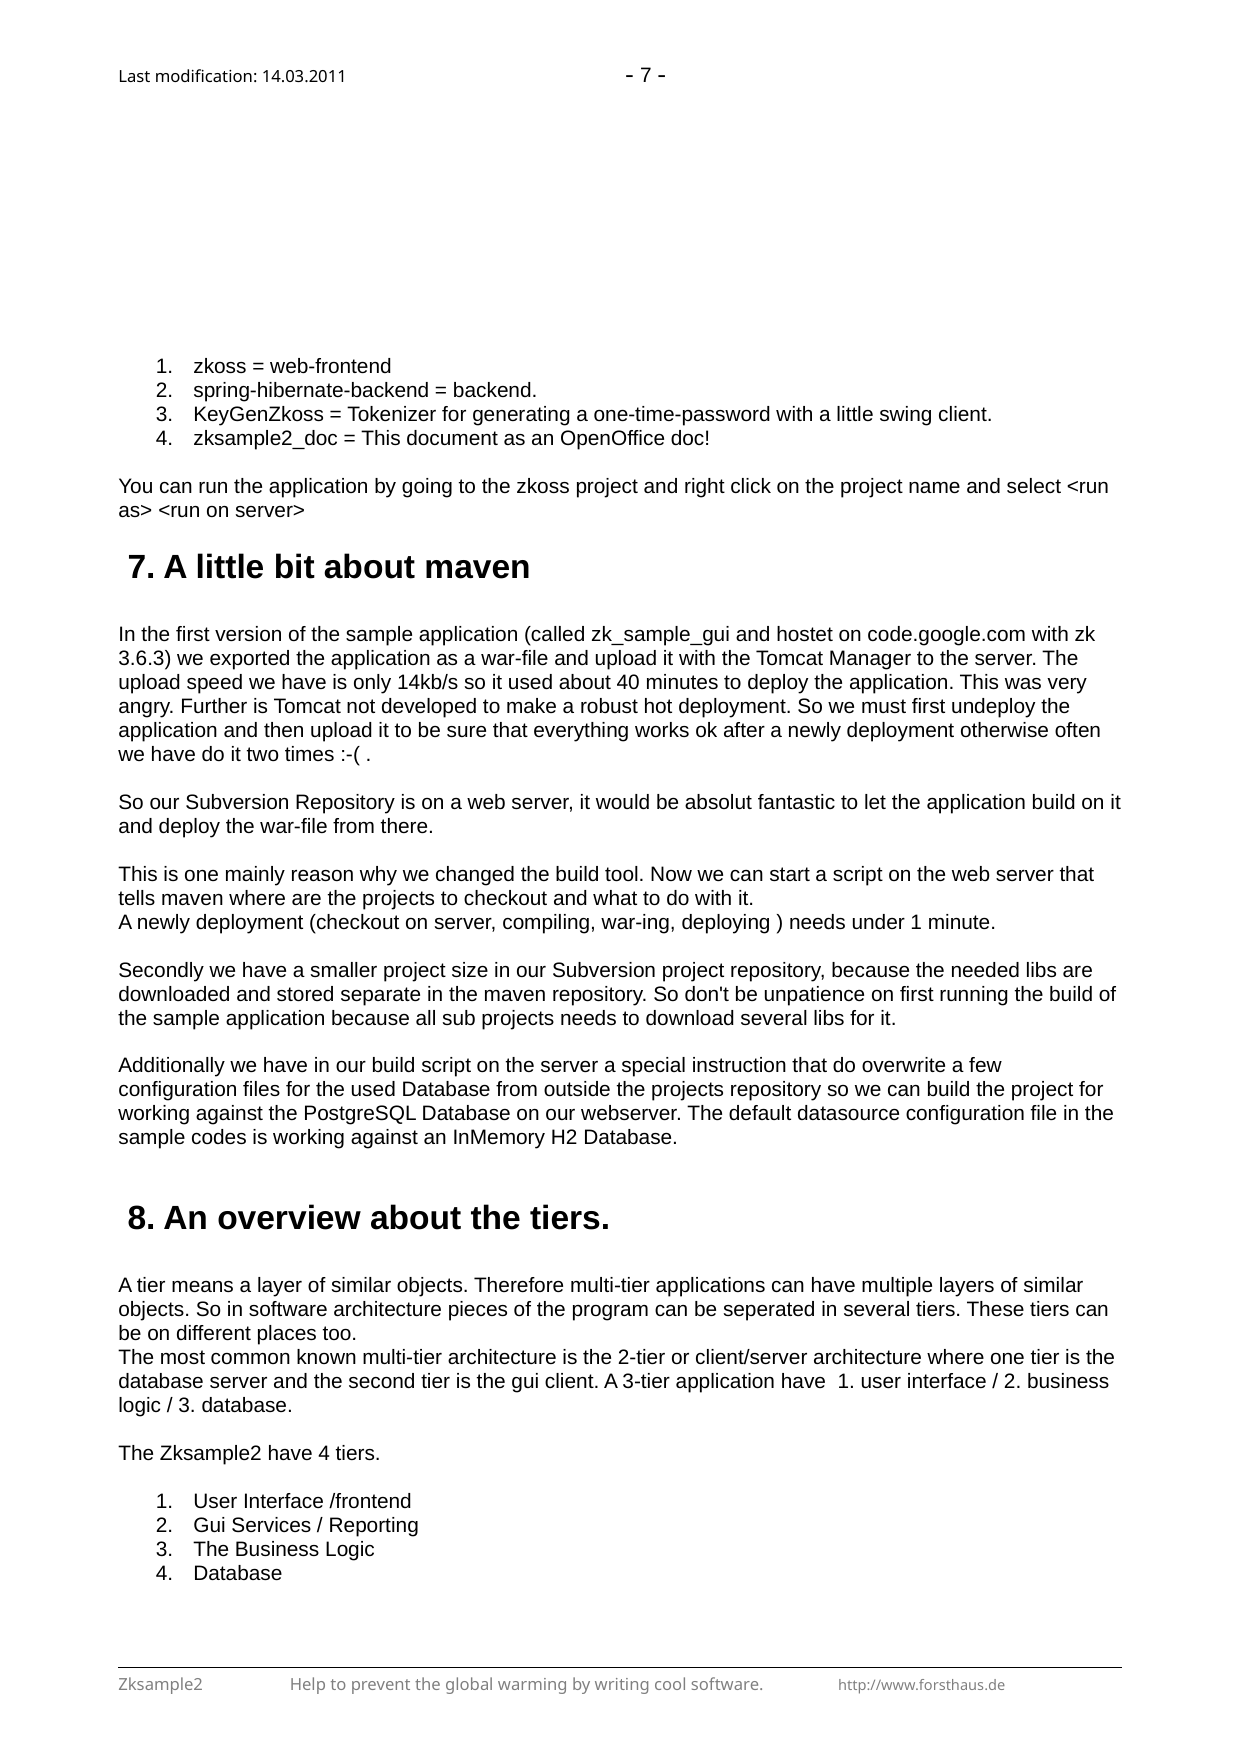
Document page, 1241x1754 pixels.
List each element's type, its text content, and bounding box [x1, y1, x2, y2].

text You can run the application by going to the zkoss project and right click on the project name and select <run as> <run on server> [118, 474, 1122, 522]
text Secondly we have a smaller project size in our Subversion project repository, because the needed libs are downloaded and stored separate in the maven repository. So don't be unpatience on first running the build of the sample application because all sub projects needs to download several libs for it. [118, 957, 1122, 1029]
text In the first version of the sample application (called zk_sample_gui and hostet on code.google.com with zk 3.6.3) we exported the application as a war-file and upload it with the Tomcat Manager to the server. The upload speed we have is only 14kb/s so it used about 40 minutes to deploy the application. This was very angry. Further is Tomcat not developed to make a robust hot deployment. So we must first undeploy the application and then upload it to be sure that everything works ok after a newly deployment otherwise often we have do it two times :-( . [118, 622, 1122, 766]
list The Business Logic [156, 1537, 1122, 1561]
list User Interface /frontend [156, 1489, 1122, 1513]
list KeyGenZkoss = Tokenizer for generating a one-time-password with a little swing client. [156, 402, 1122, 426]
list Database [156, 1561, 1122, 1584]
text A tier means a layer of similar objects. Therefore multi-tier applications can have multiple layers of similar objects. So in software architecture pieces of the program can be seperated in several tiers. These tiers can be on different places too. [118, 1273, 1122, 1345]
text The Zksample2 have 4 tiers. [118, 1441, 1122, 1465]
subtitle A little bit about maven [118, 547, 1122, 586]
text A newly deployment (checkout on server, compiling, war-ing, deploying ) needs under 1 minute. [118, 909, 1122, 933]
list spring-hibernate-backend = backend. [156, 378, 1122, 402]
list Gui Services / Reporting [156, 1513, 1122, 1537]
text The most common known multi-tier architecture is the 2-tier or client/server architecture where one tier is the database server and the second tier is the gui client. A 3-tier application have 1. user interface / 2. business logic / 3. database. [118, 1345, 1122, 1417]
list zkoss = web-frontend [156, 354, 1122, 378]
list zksample2_doc = This document as an OpenOffice doc! [156, 426, 1122, 450]
text This is one mainly reason why we changed the build tool. Now we can start a script on the web server that tells maven where are the projects to checkout and what to do with it. [118, 862, 1122, 909]
text Additionally we have in our build script on the server a special instruction that do overwrite a few configuration files for the used Database from outside the projects repository so we can build the project for working against the PostgreSQL Database on our webserver. The default datasource configuration file in the sample codes is working against an InMemory H2 Database. [118, 1053, 1122, 1149]
text So our Subversion Repository is on a web server, it would be absolut fantastic to let the application build on it and deploy the war-file from there. [118, 790, 1122, 838]
subtitle An overview about the tiers. [118, 1198, 1122, 1237]
